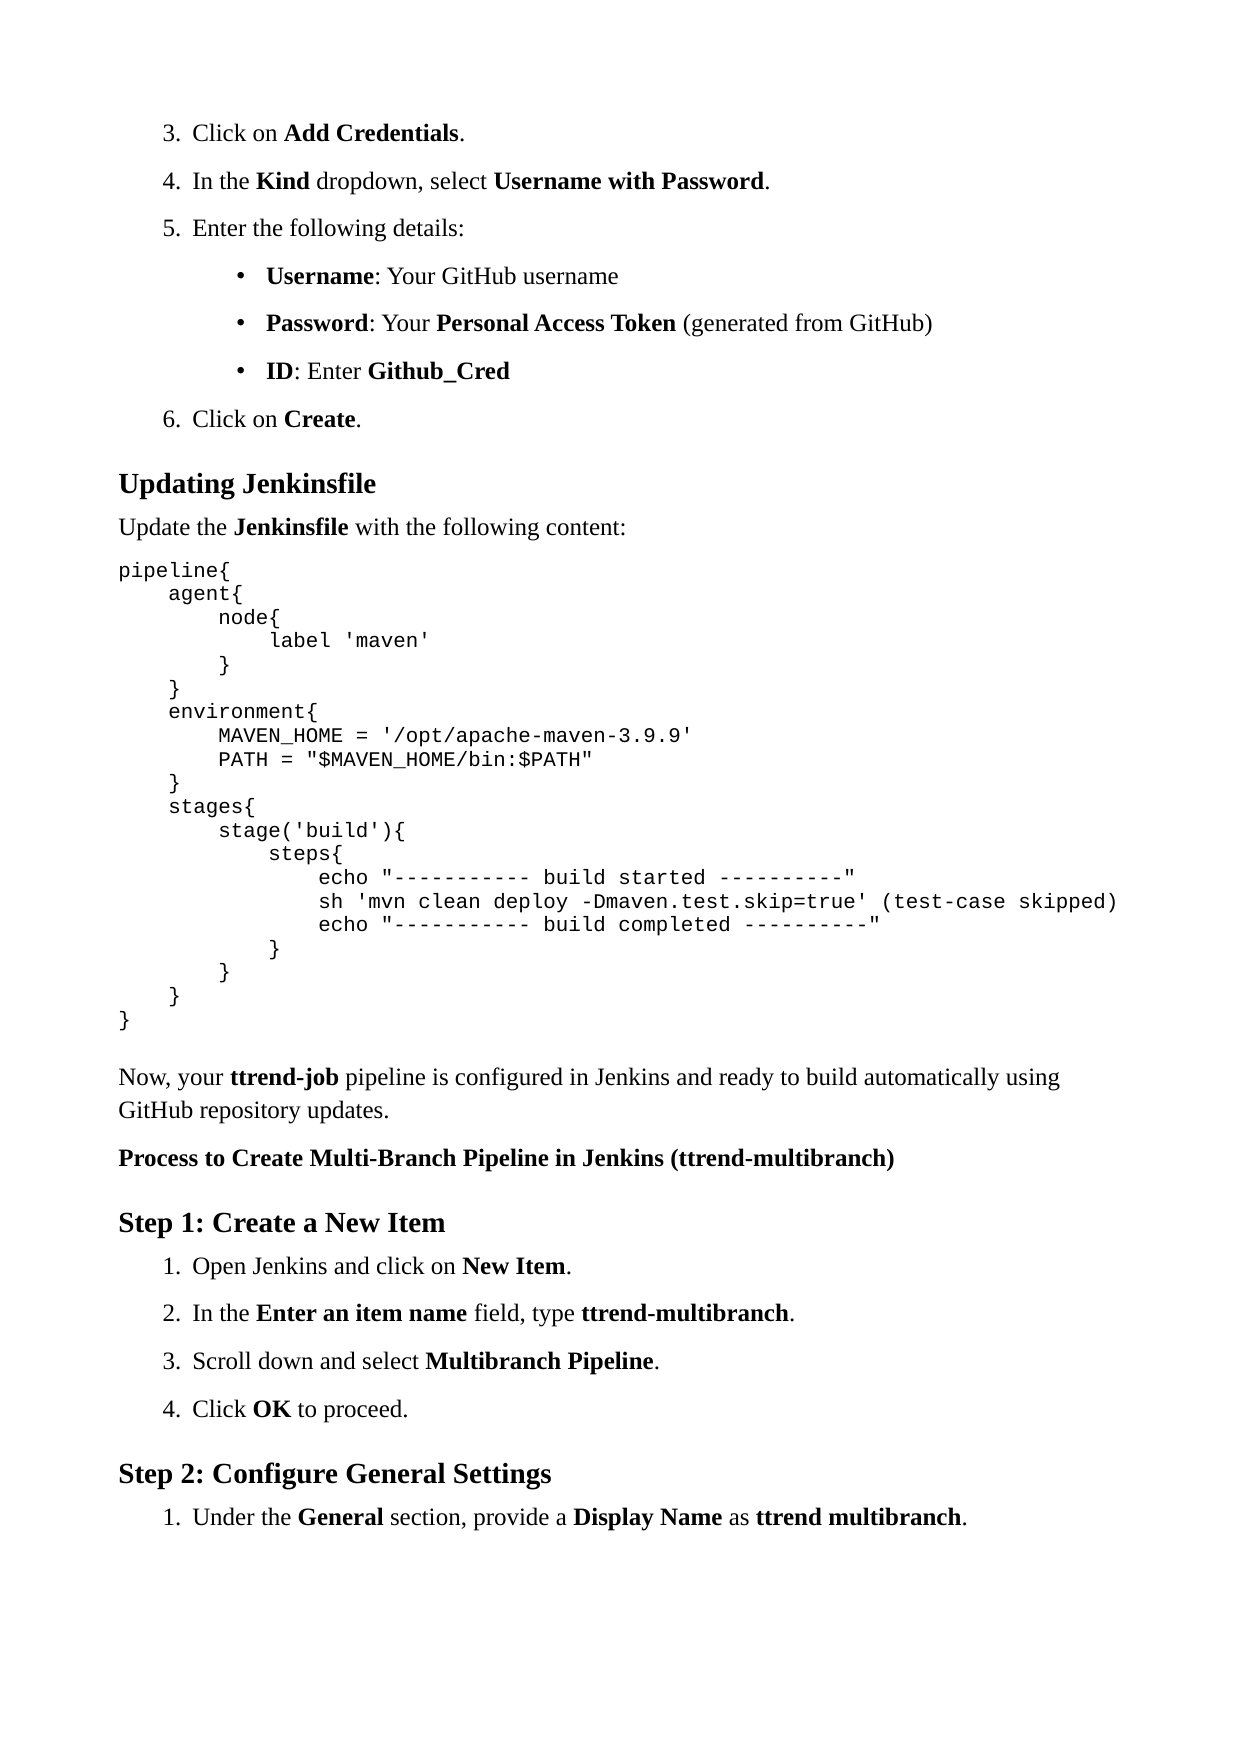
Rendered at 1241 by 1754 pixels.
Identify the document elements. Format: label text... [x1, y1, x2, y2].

list In the Kind dropdown, select Username with Password. [162, 166, 1122, 194]
text Update the Jenkinsfile with the following content: [118, 512, 1122, 541]
text steps{ [118, 843, 1122, 867]
text } [118, 654, 1122, 678]
text } [118, 962, 1122, 985]
list ID: Enter Github_Cred [236, 356, 1122, 385]
text echo "----------- build completed ----------" [118, 914, 1122, 938]
list Click on Add Credentials. [162, 118, 1122, 147]
list Scroll down and select Multibranch Pipeline. [162, 1346, 1122, 1375]
text echo "----------- build started ----------" [118, 867, 1122, 891]
text Process to Create Multi-Branch Pipeline in Jenkins (ttrend-multibranch) [118, 1143, 1122, 1171]
text pipeline{ [118, 559, 1122, 583]
list In the Enter an item name field, type ttrend-multibranch. [162, 1298, 1122, 1327]
text } [118, 985, 1122, 1009]
list Password: Your Personal Access Token (generated from GitHub) [236, 308, 1122, 337]
list Under the General section, provide a Display Name as ttrend multibranch. [162, 1502, 1122, 1531]
text Now, your ttrend-job pipeline is configured in Jenkins and ready to build automatically using GitHub repository updates. [118, 1062, 1122, 1124]
text stage('build'){ [118, 820, 1122, 843]
list Enter the following details: [162, 213, 1122, 242]
text } [118, 1009, 1122, 1032]
text PATH = "$MAVEN_HOME/bin:$PATH" [118, 749, 1122, 772]
text label 'maven' [118, 631, 1122, 654]
text } [118, 678, 1122, 701]
list Username: Your GitHub username [236, 261, 1122, 290]
text } [118, 772, 1122, 796]
text MAVEN_HOME = '/opt/apache-maven-3.9.9' [118, 725, 1122, 749]
subtitle Updating Jenkinsfile [118, 466, 1122, 499]
list Open Jenkins and click on New Item. [162, 1251, 1122, 1279]
text environment{ [118, 701, 1122, 725]
text } [118, 938, 1122, 962]
text stages{ [118, 796, 1122, 820]
list Click OK to proceed. [162, 1394, 1122, 1422]
text agent{ [118, 583, 1122, 607]
subtitle Step 1: Create a New Item [118, 1205, 1122, 1238]
list Click on Create. [162, 404, 1122, 432]
text sh 'mvn clean deploy -Dmaven.test.skip=true' (test-case skipped) [118, 891, 1122, 914]
subtitle Step 2: Configure General Settings [118, 1456, 1122, 1489]
text node{ [118, 607, 1122, 631]
